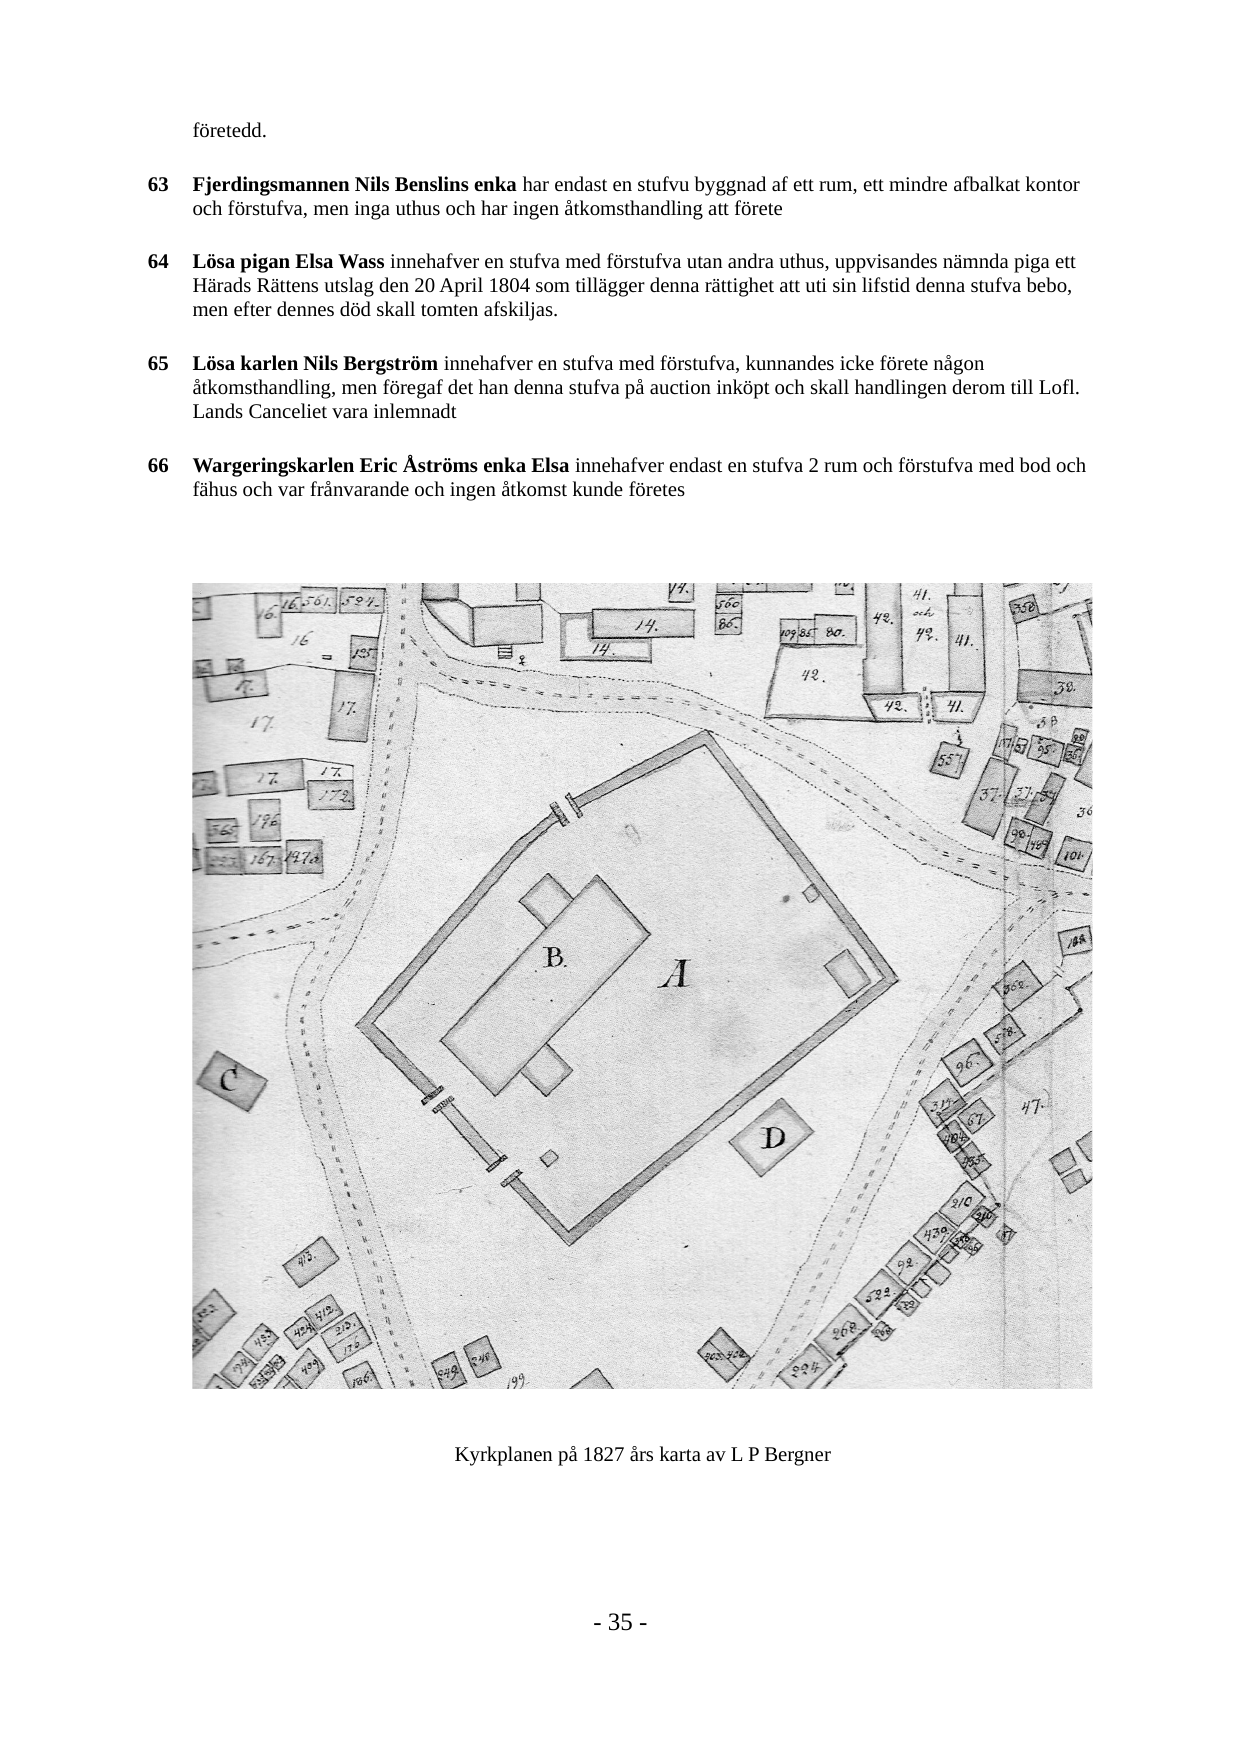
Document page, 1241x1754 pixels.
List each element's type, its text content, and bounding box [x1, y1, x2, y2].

picture [192, 583, 1093, 1389]
table_cell Wargeringskarlen Eric Åströms enka Elsa innehafver endast en stufva 2 rum och förstufva med bod och fähus och var frånvarande och ingen åtkomst kunde företes [192, 453, 1093, 583]
table_cell 64 [148, 249, 192, 351]
table_cell [148, 118, 192, 172]
table_cell Fjerdingsmannen Nils Benslins enka har endast en stufvu byggnad af ett rum, ett mindre afbalkat kontor och förstufva, men inga uthus och har ingen åtkomsthandling att förete [192, 172, 1093, 249]
table_cell Lösa pigan Elsa Wass innehafver en stufva med förstufva utan andra uthus, uppvisandes nämnda piga ett Härads Rättens utslag den 20 April 1804 som tillägger denna rättighet att uti sin lifstid denna stufva bebo, men efter dennes död skall tomten afskiljas. [192, 249, 1093, 351]
table_cell Lösa karlen Nils Bergström innehafver en stufva med förstufva, kunnandes icke förete någon åtkomsthandling, men föregaf det han denna stufva på auction inköpt och skall handlingen derom till Lofl. Lands Canceliet vara inlemnadt [192, 351, 1093, 453]
table_cell 66 [148, 453, 192, 1496]
table_cell 63 [148, 172, 192, 249]
table_cell 65 [148, 351, 192, 453]
table_cell Kyrkplanen på 1827 års karta av L P Bergner [192, 1389, 1093, 1496]
table_cell företedd. [192, 118, 1093, 172]
